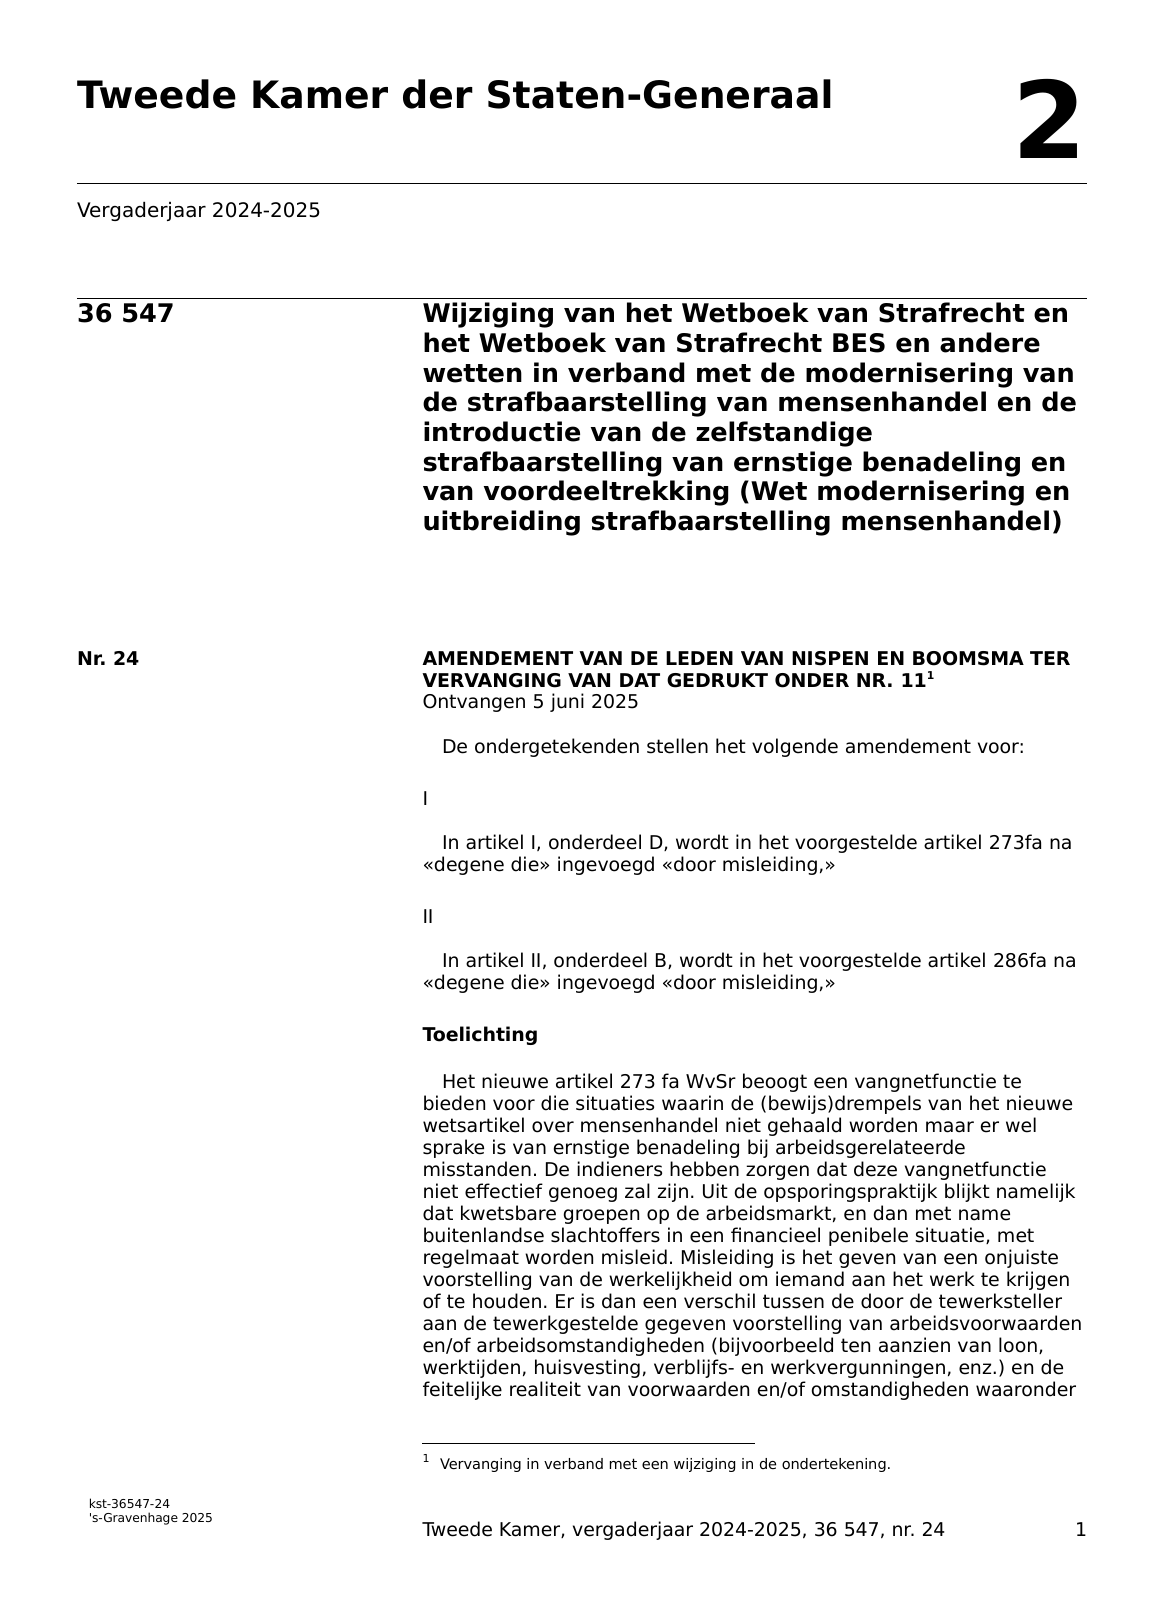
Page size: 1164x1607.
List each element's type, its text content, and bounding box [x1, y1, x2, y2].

subtitle Nr. 24 AMENDEMENT VAN DE LEDEN VAN NISPEN EN BOOMSMA TER VERVANGING VAN DAT GEDRUKT ONDER NR. 11 [77, 647, 1087, 691]
table_cell Vergaderjaar 2024-2025 [77, 184, 1087, 298]
text In artikel II, onderdeel B, wordt in het voorgestelde artikel 286fa na «degene die» ingevoegd «door misleiding,» [422, 950, 1087, 994]
subtitle Toelichting [422, 1024, 1087, 1046]
table_header 2 [886, 59, 1087, 183]
subtitle I [422, 788, 1087, 809]
subtitle 36 547 Wijziging van het Wetboek van Strafrecht en het Wetboek van Strafrecht BES en andere wetten in verband met de modernisering van de strafbaarstelling van mensenhandel en de introductie van de zelfstandige strafbaarstelling van ernstige benadeling en van voordeeltrekking (Wet modernisering en uitbreiding strafbaarstelling mensenhandel) [77, 299, 1087, 536]
subtitle II [422, 906, 1087, 928]
text De ondergetekenden stellen het volgende amendement voor: [422, 736, 1087, 758]
text Het nieuwe artikel 273 fa WvSr beoogt een vangnetfunctie te bieden voor die situaties waarin de (bewijs)drempels van het nieuwe wetsartikel over mensenhandel niet gehaald worden maar er wel sprake is van ernstige benadeling bij arbeidsgerelateerde misstanden. De indieners hebben zorgen dat deze vangnetfunctie niet effectief genoeg zal zijn. Uit de opsporingspraktijk blijkt namelijk dat kwetsbare groepen op de arbeidsmarkt, en dan met name buitenlandse slachtoffers in een financieel penibele situatie, met regelmaat worden misleid. Misleiding is het geven van een onjuiste voorstelling van de werkelijkheid om iemand aan het werk te krijgen of te houden. Er is dan een verschil tussen de door de tewerksteller aan de tewerkgestelde gegeven voorstelling van arbeidsvoorwaarden en/of arbeidsomstandigheden (bijvoorbeeld ten aanzien van loon, werktijden, huisvesting, verblijfs- en werkvergunningen, enz.) en de feitelijke realiteit van voorwaarden en/of omstandigheden waaronder [422, 1071, 1087, 1401]
table_header Tweede Kamer der Staten-Generaal [77, 59, 886, 183]
text In artikel I, onderdeel D, wordt in het voorgestelde artikel 273fa na «degene die» ingevoegd «door misleiding,» [422, 832, 1087, 876]
text Ontvangen 5 juni 2025 [422, 691, 1087, 713]
text kst-36547-24 [88, 1497, 323, 1511]
text Vervanging in verband met een wijziging in de ondertekening. [422, 1452, 1087, 1474]
text 's-Gravenhage 2025 [88, 1511, 323, 1525]
